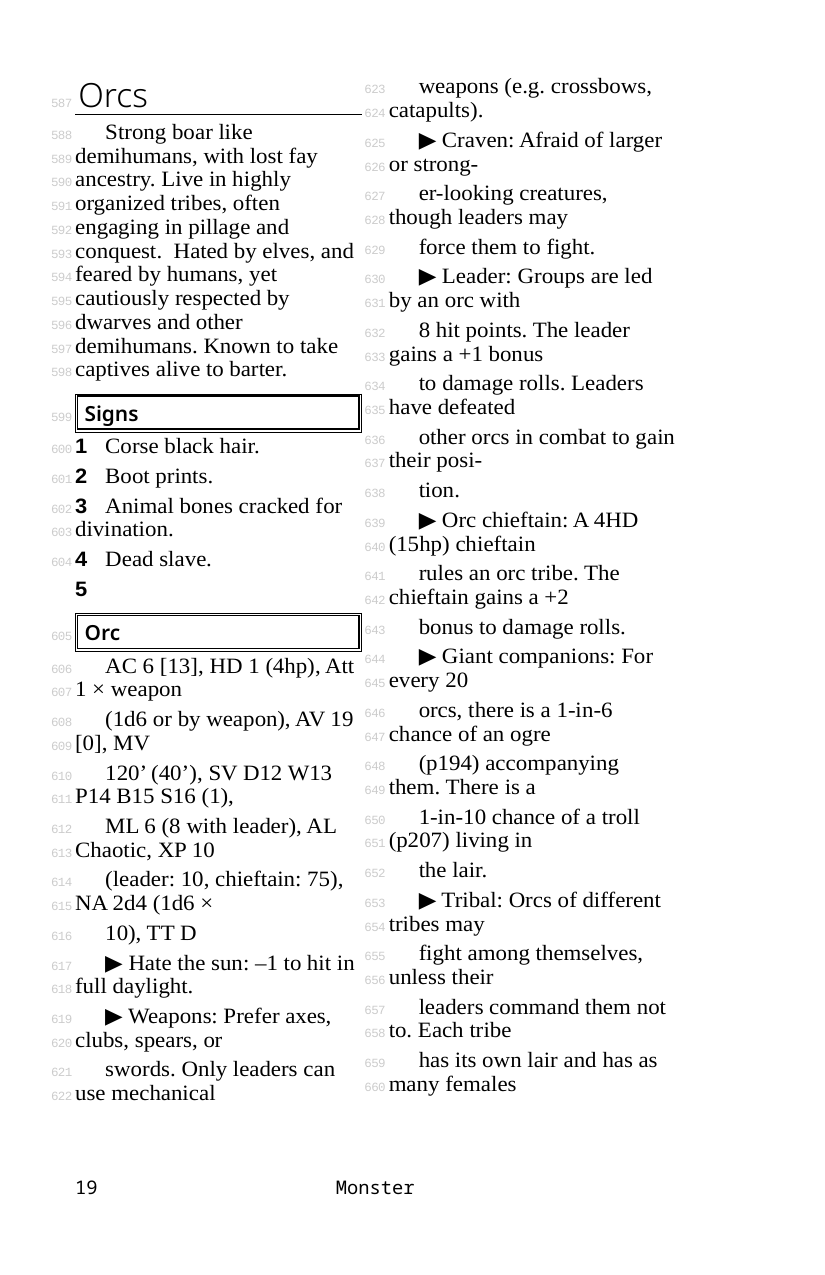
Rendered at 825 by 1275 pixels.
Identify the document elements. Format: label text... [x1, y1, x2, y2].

text AC 6 [13], HD 1 (4hp), Att 1 × weapon [75, 654, 362, 702]
subtitle Signs [78, 397, 358, 428]
text to damage rolls. Leaders have defeated [388, 372, 675, 419]
text 10), TT D [75, 921, 362, 945]
text (p194) accompanying them. There is a [388, 752, 675, 799]
subtitle Orcs [75, 75, 362, 114]
list Corse black hair. [75, 435, 362, 458]
text 120’ (40’), SV D12 W13 P14 B15 S16 (1), [75, 761, 362, 808]
text rules an orc tribe. The chieftain gains a +2 [388, 562, 675, 609]
text has its own lair and has as many females [388, 1049, 675, 1096]
text ▶ Hate the sun: –1 to hit in full daylight. [75, 951, 362, 998]
text ML 6 (8 with leader), AL Chaotic, XP 10 [75, 814, 362, 862]
text swords. Only leaders can use mechanical [75, 1058, 362, 1105]
list Dead slave. [75, 548, 362, 571]
text other orcs in combat to gain their posi- [388, 425, 675, 473]
text the lair. [388, 859, 675, 882]
text ▶ Orc chieftain: A 4HD (15hp) chieftain [388, 508, 675, 556]
text weapons (e.g. crossbows, catapults). [388, 75, 675, 122]
text leaders command them not to. Each tribe [388, 995, 675, 1043]
text bonus to damage rolls. [388, 615, 675, 639]
text ▶ Giant companions: For every 20 [388, 645, 675, 692]
text (1d6 or by weapon), AV 19 [0], MV [75, 708, 362, 755]
text ▶ Weapons: Prefer axes, clubs, spears, or [75, 1004, 362, 1052]
text force them to fight. [388, 235, 675, 259]
text ▶ Tribal: Orcs of different tribes may [388, 888, 675, 936]
text orcs, there is a 1-in-6 chance of an ogre [388, 698, 675, 746]
text 8 hit points. The leader gains a +1 bonus [388, 318, 675, 366]
list Boot prints. [75, 464, 362, 488]
text tion. [388, 479, 675, 502]
text Strong boar like demihumans, with lost fay ancestry. Live in highly organized tribes, often engaging in pillage and conquest. Hated by elves, and feared by humans, yet cautiously respected by dwarves and other demihumans. Known to take captives alive to barter. [75, 120, 362, 382]
text fight among themselves, unless their [388, 942, 675, 989]
text ▶ Leader: Groups are led by an orc with [388, 265, 675, 312]
text (leader: 10, chieftain: 75), NA 2d4 (1d6 × [75, 868, 362, 915]
text ▶ Craven: Afraid of larger or strong- [388, 128, 675, 176]
text 1-in-10 chance of a troll (p207) living in [388, 805, 675, 853]
text er-looking creatures, though leaders may [388, 182, 675, 229]
list Animal bones cracked for divination. [75, 494, 362, 542]
